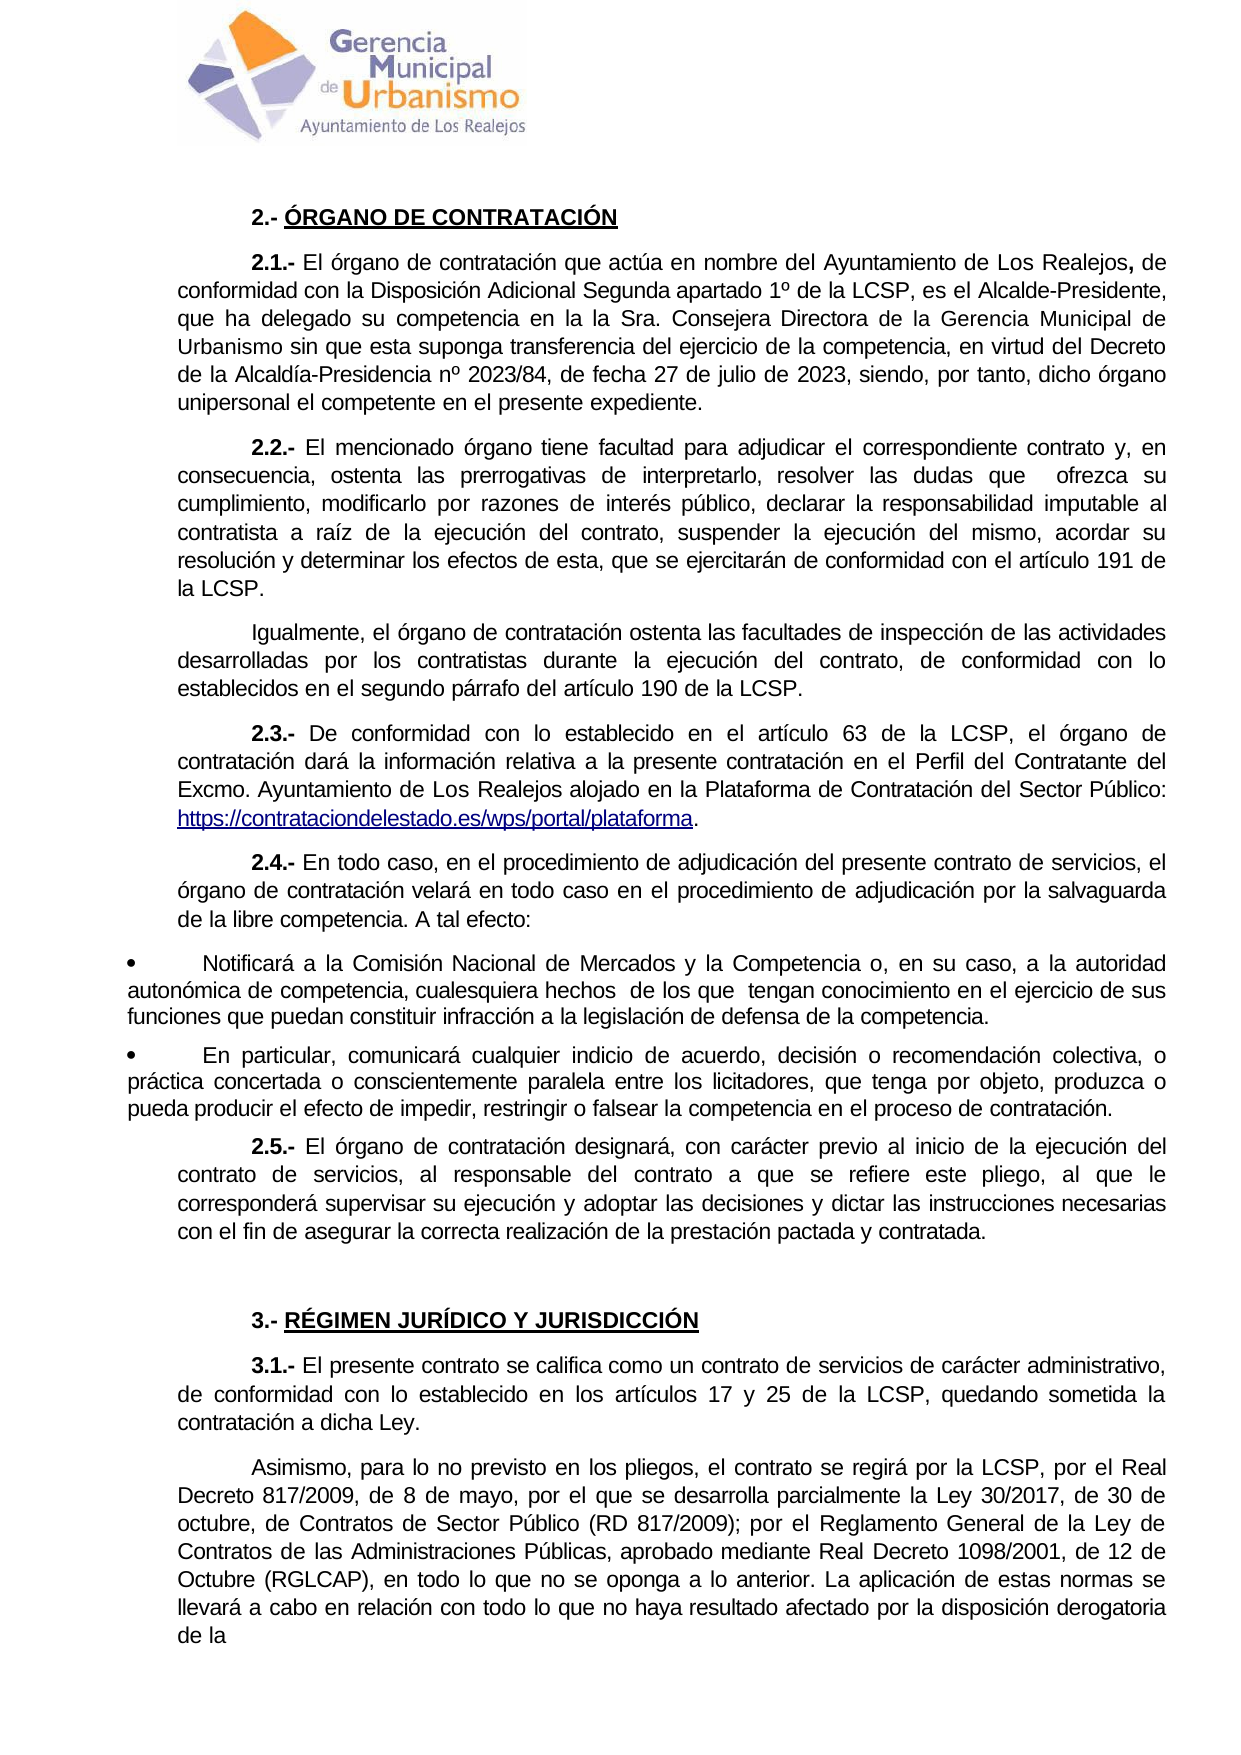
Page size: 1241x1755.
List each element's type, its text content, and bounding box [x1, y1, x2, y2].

text 2.1.- El órgano de contratación que actúa en nombre del Ayuntamiento de Los Realejos, de conformidad con la Disposición Adicional Segunda apartado 1º de la LCSP, es el Alcalde-Presidente, que ha delegado su competencia en la la Sra. Consejera Directora de la Gerencia Municipal de Urbanismo sin que esta suponga transferencia del ejercicio de la competencia, en virtud del Decreto de la Alcaldía-Presidencia nº 2023/84, de fecha 27 de julio de 2023, siendo, por tanto, dicho órgano unipersonal el competente en el presente expediente. [177, 248, 1167, 416]
text 2.4.- En todo caso, en el procedimiento de adjudicación del presente contrato de servicios, el órgano de contratación velará en todo caso en el procedimiento de adjudicación por la salvaguarda de la libre competencia. A tal efecto: [177, 849, 1167, 932]
subtitle 3.- RÉGIMEN JURÍDICO Y JURISDICCIÓN [251, 1307, 1207, 1334]
text 2.2.- El mencionado órgano tiene facultad para adjudicar el correspondiente contrato y, en consecuencia, ostenta las prerrogativas de interpretarlo, resolver las dudas que ofrezca su cumplimiento, modificarlo por razones de interés público, declarar la responsabilidad imputable al contratista a raíz de la ejecución del contrato, suspender la ejecución del mismo, acordar su resolución y determinar los efectos de esta, que se ejercitarán de conformidad con el artículo 191 de la LCSP. [177, 434, 1167, 601]
text Igualmente, el órgano de contratación ostenta las facultades de inspección de las actividades desarrolladas por los contratistas durante la ejecución del contrato, de conformidad con lo establecidos en el segundo párrafo del artículo 190 de la LCSP. [177, 619, 1167, 702]
subtitle 2.- ÓRGANO DE CONTRATACIÓN [251, 203, 1207, 230]
text 2.3.- De conformidad con lo establecido en el artículo 63 de la LCSP, el órgano de contratación dará la información relativa a la presente contratación en el Perfil del Contratante del Excmo. Ayuntamiento de Los Realejos alojado en la Plataforma de Contratación del Sector Público: https://contrataciondelestado.es/wps/portal/plataforma. [177, 720, 1167, 831]
text 3.1.- El presente contrato se califica como un contrato de servicios de carácter administrativo, de conformidad con lo establecido en los artículos 17 y 25 de la LCSP, quedando sometida la contratación a dicha Ley. [177, 1352, 1166, 1435]
text Asimismo, para lo no previsto en los pliegos, el contrato se regirá por la LCSP, por el Real Decreto 817/2009, de 8 de mayo, por el que se desarrolla parcialmente la Ley 30/2017, de 30 de octubre, de Contratos de Sector Público (RD 817/2009); por el Reglamento General de la Ley de Contratos de las Administraciones Públicas, aprobado mediante Real Decreto 1098/2001, de 12 de Octubre (RGLCAP), en todo lo que no se oponga a lo anterior. La aplicación de estas normas se llevará a cabo en relación con todo lo que no haya resultado afectado por la disposición derogatoria de la [177, 1453, 1167, 1649]
text 2.5.- El órgano de contratación designará, con carácter previo al inicio de la ejecución del contrato de servicios, al responsable del contrato a que se refiere este pliego, al que le corresponderá supervisar su ejecución y adoptar las decisiones y dictar las instrucciones necesarias con el fin de asegurar la correcta realización de la prestación pactada y contratada. [177, 1133, 1167, 1244]
list Notificará a la Comisión Nacional de Mercados y la Competencia o, en su caso, a la autoridad autonómica de competencia, cualesquiera hechos de los que tengan conocimiento en el ejercicio de sus funciones que puedan constituir infracción a la legislación de defensa de la competencia. [127, 950, 1167, 1029]
list En particular, comunicará cualquier indicio de acuerdo, decisión o recomendación colectiva, o práctica concertada o conscientemente paralela entre los licitadores, que tenga por objeto, produzca o pueda producir el efecto de impedir, restringir o falsear la competencia en el proceso de contratación. [127, 1042, 1167, 1121]
